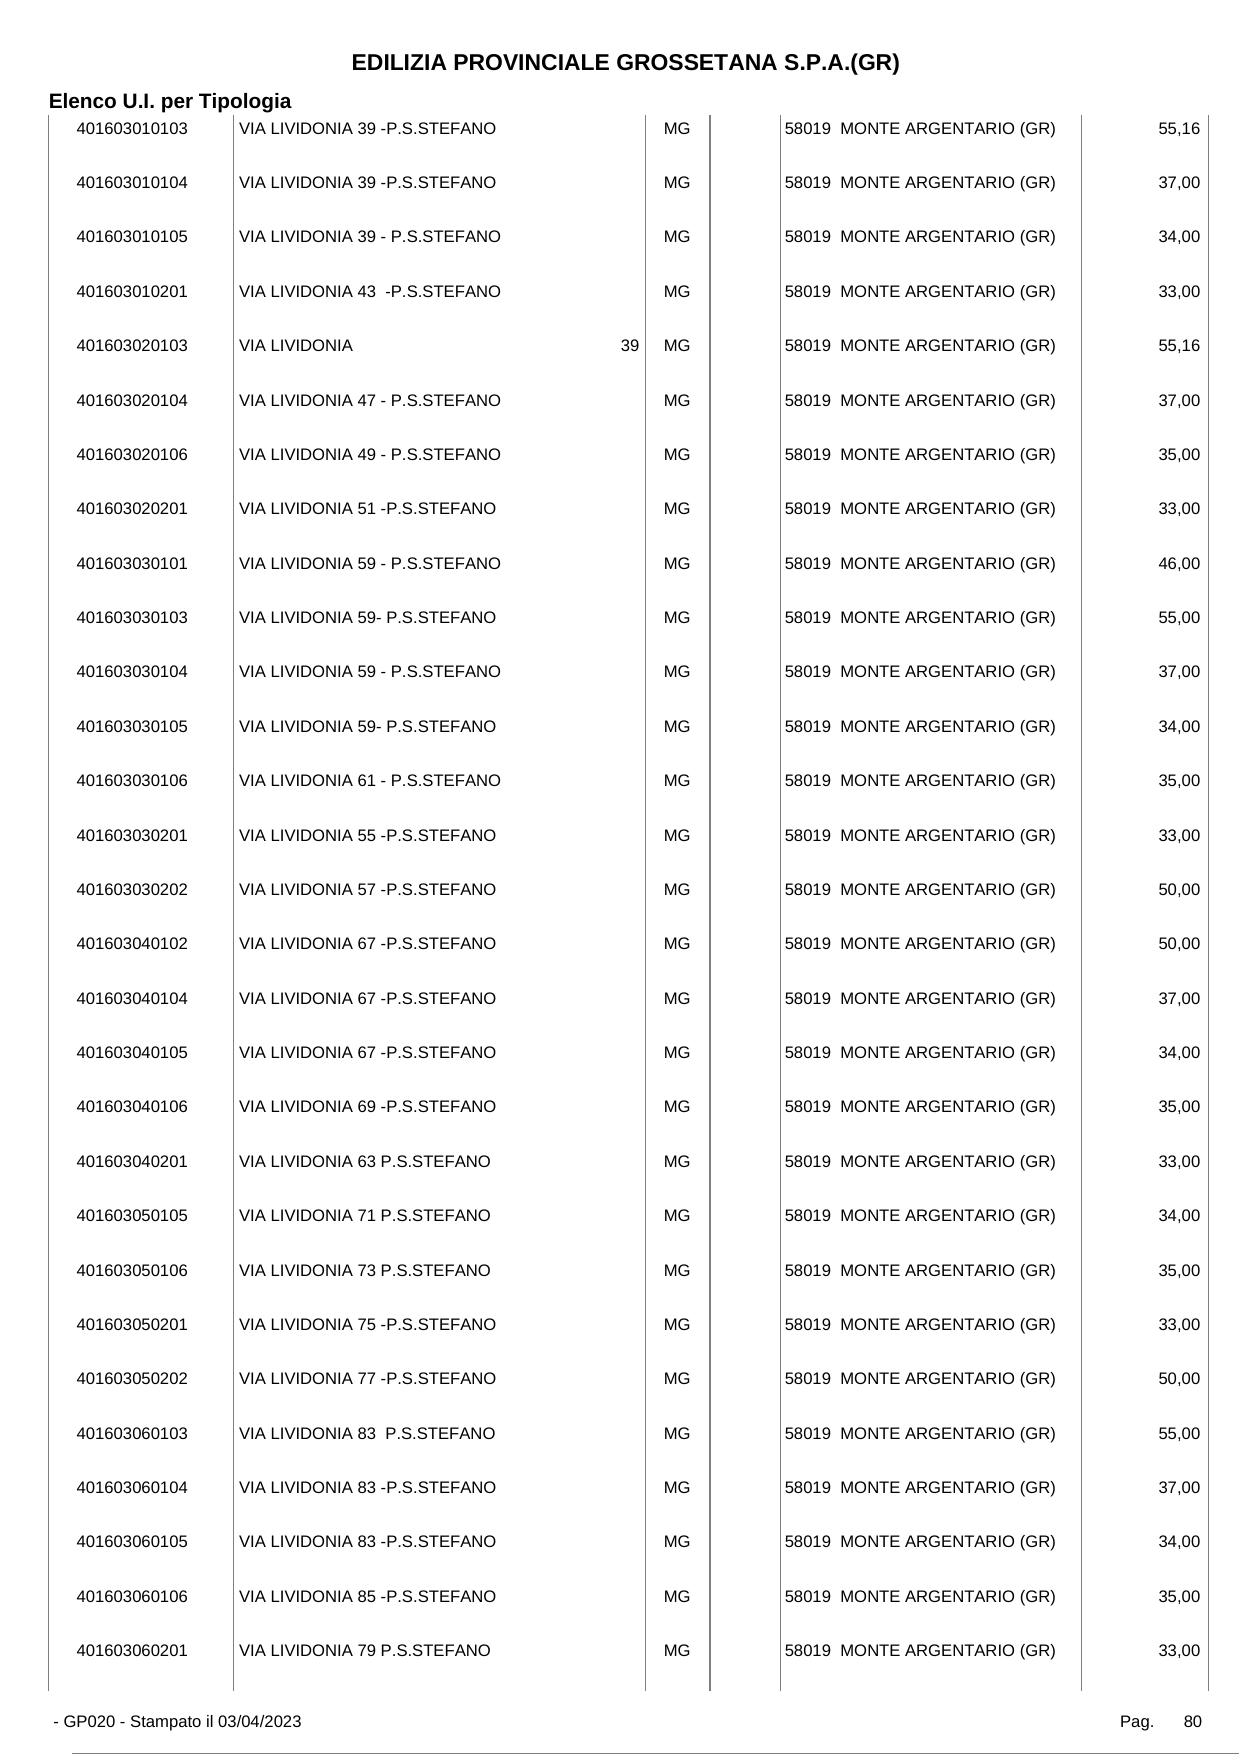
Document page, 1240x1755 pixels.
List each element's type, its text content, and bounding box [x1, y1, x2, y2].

table_cell VIA LIVIDONIA [234, 332, 588, 386]
table_cell MG [646, 1474, 709, 1528]
table_cell 58019 MONTE ARGENTARIO (GR) [781, 1528, 1081, 1583]
table_cell VIA LIVIDONIA 39 -P.S.STEFANO [234, 115, 588, 169]
table_cell 401603060201 [49, 1637, 233, 1691]
table_cell MG [646, 930, 709, 984]
table_cell MG [646, 713, 709, 767]
table_cell VIA LIVIDONIA 59- P.S.STEFANO [234, 604, 588, 658]
table_cell VIA LIVIDONIA 47 - P.S.STEFANO [234, 386, 588, 441]
table_cell [711, 1365, 780, 1419]
table_cell [589, 1474, 645, 1528]
table_cell [711, 441, 780, 495]
table_cell 46,00 [1082, 550, 1208, 604]
table_cell [711, 1256, 780, 1311]
table_cell 37,00 [1082, 386, 1208, 441]
table_cell MG [646, 1093, 709, 1148]
table_cell 58019 MONTE ARGENTARIO (GR) [781, 821, 1081, 876]
table_cell [711, 604, 780, 658]
table_cell [589, 1039, 645, 1093]
table_cell MG [646, 876, 709, 930]
table_cell 58019 MONTE ARGENTARIO (GR) [781, 930, 1081, 984]
table_cell VIA LIVIDONIA 57 -P.S.STEFANO [234, 876, 588, 930]
table_cell 58019 MONTE ARGENTARIO (GR) [781, 169, 1081, 223]
table_cell 37,00 [1082, 985, 1208, 1039]
table_cell [589, 441, 645, 495]
table_cell [589, 1148, 645, 1202]
table_cell MG [646, 821, 709, 876]
table_cell 35,00 [1082, 1583, 1208, 1637]
table_cell 401603020106 [49, 441, 233, 495]
table_cell [711, 1039, 780, 1093]
table_cell 58019 MONTE ARGENTARIO (GR) [781, 713, 1081, 767]
table_cell 58019 MONTE ARGENTARIO (GR) [781, 1365, 1081, 1419]
table_cell 401603060103 [49, 1420, 233, 1474]
table_cell [711, 550, 780, 604]
table_cell VIA LIVIDONIA 73 P.S.STEFANO [234, 1256, 588, 1311]
table_cell [589, 278, 645, 332]
table_cell 58019 MONTE ARGENTARIO (GR) [781, 386, 1081, 441]
table_cell 37,00 [1082, 169, 1208, 223]
table_cell VIA LIVIDONIA 55 -P.S.STEFANO [234, 821, 588, 876]
table_cell [589, 985, 645, 1039]
table_cell MG [646, 1365, 709, 1419]
table_cell [589, 1420, 645, 1474]
table_cell MG [646, 1637, 709, 1691]
table_cell 55,16 [1082, 115, 1208, 169]
table_cell 401603060106 [49, 1583, 233, 1637]
table_cell MG [646, 223, 709, 278]
table_cell 58019 MONTE ARGENTARIO (GR) [781, 1256, 1081, 1311]
table_cell 401603010105 [49, 223, 233, 278]
table_cell VIA LIVIDONIA 83 P.S.STEFANO [234, 1420, 588, 1474]
table_cell [589, 930, 645, 984]
table_cell MG [646, 495, 709, 549]
table_cell 50,00 [1082, 930, 1208, 984]
table_cell 401603010103 [49, 115, 233, 169]
table_cell MG [646, 1039, 709, 1093]
table_cell VIA LIVIDONIA 83 -P.S.STEFANO [234, 1474, 588, 1528]
table_cell MG [646, 1528, 709, 1583]
table_cell [711, 495, 780, 549]
table_cell 35,00 [1082, 1093, 1208, 1148]
table_cell 34,00 [1082, 1039, 1208, 1093]
table_cell MG [646, 332, 709, 386]
table_cell [711, 1148, 780, 1202]
table_cell MG [646, 1202, 709, 1256]
table_cell [589, 115, 645, 169]
table_cell 37,00 [1082, 658, 1208, 713]
table_cell [711, 1528, 780, 1583]
table_cell VIA LIVIDONIA 67 -P.S.STEFANO [234, 985, 588, 1039]
table_cell [711, 278, 780, 332]
table_cell [711, 985, 780, 1039]
table_cell [711, 115, 780, 169]
table_cell 401603030105 [49, 713, 233, 767]
table_cell [589, 767, 645, 821]
table_cell 58019 MONTE ARGENTARIO (GR) [781, 223, 1081, 278]
table_cell 58019 MONTE ARGENTARIO (GR) [781, 1583, 1081, 1637]
table_cell VIA LIVIDONIA 67 -P.S.STEFANO [234, 1039, 588, 1093]
table_cell VIA LIVIDONIA 79 P.S.STEFANO [234, 1637, 588, 1691]
table_cell 55,00 [1082, 604, 1208, 658]
table_cell MG [646, 115, 709, 169]
table_cell VIA LIVIDONIA 61 - P.S.STEFANO [234, 767, 588, 821]
table_cell VIA LIVIDONIA 71 P.S.STEFANO [234, 1202, 588, 1256]
table_cell 58019 MONTE ARGENTARIO (GR) [781, 1202, 1081, 1256]
table_cell VIA LIVIDONIA 75 -P.S.STEFANO [234, 1311, 588, 1365]
table_cell 58019 MONTE ARGENTARIO (GR) [781, 985, 1081, 1039]
table_cell 401603060105 [49, 1528, 233, 1583]
table_cell [589, 604, 645, 658]
table_cell 58019 MONTE ARGENTARIO (GR) [781, 1093, 1081, 1148]
table_cell [589, 1637, 645, 1691]
table_cell [711, 223, 780, 278]
table_cell 58019 MONTE ARGENTARIO (GR) [781, 767, 1081, 821]
table_cell 401603040105 [49, 1039, 233, 1093]
table_cell [711, 1637, 780, 1691]
table_cell 55,16 [1082, 332, 1208, 386]
table_cell 35,00 [1082, 441, 1208, 495]
table_cell MG [646, 1583, 709, 1637]
table_cell [589, 876, 645, 930]
table_cell [711, 332, 780, 386]
table_cell 401603050201 [49, 1311, 233, 1365]
table_cell [711, 876, 780, 930]
table_cell 401603050105 [49, 1202, 233, 1256]
table_cell [589, 1365, 645, 1419]
table_cell MG [646, 1256, 709, 1311]
table_cell 34,00 [1082, 1202, 1208, 1256]
table_cell [711, 1583, 780, 1637]
table_cell [589, 1583, 645, 1637]
table_cell 58019 MONTE ARGENTARIO (GR) [781, 332, 1081, 386]
table_cell [711, 1420, 780, 1474]
table_cell 401603030101 [49, 550, 233, 604]
table_cell 58019 MONTE ARGENTARIO (GR) [781, 1420, 1081, 1474]
table_cell 33,00 [1082, 1637, 1208, 1691]
table_cell [589, 821, 645, 876]
table_cell 401603030201 [49, 821, 233, 876]
table_cell [711, 1093, 780, 1148]
table_cell 58019 MONTE ARGENTARIO (GR) [781, 1311, 1081, 1365]
table_cell 401603030106 [49, 767, 233, 821]
table_cell 34,00 [1082, 223, 1208, 278]
table_cell [711, 767, 780, 821]
table_cell MG [646, 1311, 709, 1365]
table_cell 401603040201 [49, 1148, 233, 1202]
table_cell [589, 495, 645, 549]
table_cell 37,00 [1082, 1474, 1208, 1528]
table_cell 401603010201 [49, 278, 233, 332]
table_cell VIA LIVIDONIA 77 -P.S.STEFANO [234, 1365, 588, 1419]
table_cell [711, 169, 780, 223]
table_cell VIA LIVIDONIA 43 -P.S.STEFANO [234, 278, 588, 332]
table_cell VIA LIVIDONIA 63 P.S.STEFANO [234, 1148, 588, 1202]
table_cell 34,00 [1082, 1528, 1208, 1583]
table_cell 58019 MONTE ARGENTARIO (GR) [781, 1637, 1081, 1691]
table_cell 33,00 [1082, 1148, 1208, 1202]
table_cell 401603040106 [49, 1093, 233, 1148]
table_cell 58019 MONTE ARGENTARIO (GR) [781, 1148, 1081, 1202]
table_cell 401603050202 [49, 1365, 233, 1419]
table_cell VIA LIVIDONIA 83 -P.S.STEFANO [234, 1528, 588, 1583]
table_cell VIA LIVIDONIA 49 - P.S.STEFANO [234, 441, 588, 495]
table_cell 58019 MONTE ARGENTARIO (GR) [781, 604, 1081, 658]
table_cell 58019 MONTE ARGENTARIO (GR) [781, 876, 1081, 930]
table_cell MG [646, 278, 709, 332]
table_cell [589, 1202, 645, 1256]
table_cell [711, 1202, 780, 1256]
table_cell VIA LIVIDONIA 59- P.S.STEFANO [234, 713, 588, 767]
table_cell [589, 713, 645, 767]
table_cell 35,00 [1082, 767, 1208, 821]
table_cell VIA LIVIDONIA 85 -P.S.STEFANO [234, 1583, 588, 1637]
table_cell [711, 930, 780, 984]
table_cell VIA LIVIDONIA 69 -P.S.STEFANO [234, 1093, 588, 1148]
table_cell 58019 MONTE ARGENTARIO (GR) [781, 278, 1081, 332]
table_cell 401603020103 [49, 332, 233, 386]
table_cell MG [646, 767, 709, 821]
table_cell MG [646, 658, 709, 713]
table_cell 58019 MONTE ARGENTARIO (GR) [781, 1474, 1081, 1528]
table_cell 58019 MONTE ARGENTARIO (GR) [781, 550, 1081, 604]
table_cell [589, 169, 645, 223]
table_cell 50,00 [1082, 1365, 1208, 1419]
table_cell 401603060104 [49, 1474, 233, 1528]
table_cell MG [646, 169, 709, 223]
table_cell [711, 1311, 780, 1365]
table_cell VIA LIVIDONIA 39 - P.S.STEFANO [234, 223, 588, 278]
table_cell [711, 386, 780, 441]
table_cell 34,00 [1082, 713, 1208, 767]
table_cell 401603040104 [49, 985, 233, 1039]
table_cell VIA LIVIDONIA 59 - P.S.STEFANO [234, 550, 588, 604]
table_cell VIA LIVIDONIA 59 - P.S.STEFANO [234, 658, 588, 713]
table_cell [589, 1528, 645, 1583]
table_cell 401603030103 [49, 604, 233, 658]
table_cell MG [646, 1420, 709, 1474]
table_cell MG [646, 550, 709, 604]
table_cell [589, 223, 645, 278]
table_cell 401603020201 [49, 495, 233, 549]
table_cell 55,00 [1082, 1420, 1208, 1474]
table_cell 33,00 [1082, 278, 1208, 332]
table_cell 58019 MONTE ARGENTARIO (GR) [781, 495, 1081, 549]
table_cell 401603050106 [49, 1256, 233, 1311]
table_cell 58019 MONTE ARGENTARIO (GR) [781, 658, 1081, 713]
table_cell 401603040102 [49, 930, 233, 984]
table_cell MG [646, 985, 709, 1039]
table_cell 58019 MONTE ARGENTARIO (GR) [781, 1039, 1081, 1093]
table_cell 401603030104 [49, 658, 233, 713]
table_cell [589, 550, 645, 604]
table_cell VIA LIVIDONIA 67 -P.S.STEFANO [234, 930, 588, 984]
table_cell [711, 821, 780, 876]
table_cell [589, 1311, 645, 1365]
table_cell 401603020104 [49, 386, 233, 441]
table_cell 401603030202 [49, 876, 233, 930]
table_cell 401603010104 [49, 169, 233, 223]
table_cell MG [646, 441, 709, 495]
table_cell VIA LIVIDONIA 51 -P.S.STEFANO [234, 495, 588, 549]
table_cell [711, 1474, 780, 1528]
table_cell [589, 386, 645, 441]
table_cell MG [646, 386, 709, 441]
table_cell 58019 MONTE ARGENTARIO (GR) [781, 441, 1081, 495]
table_cell [711, 658, 780, 713]
table_cell [589, 1093, 645, 1148]
table_cell 35,00 [1082, 1256, 1208, 1311]
table_cell 39 [589, 332, 645, 386]
table_cell MG [646, 604, 709, 658]
table_cell 33,00 [1082, 1311, 1208, 1365]
table_cell 33,00 [1082, 821, 1208, 876]
table_cell [711, 713, 780, 767]
table_cell [589, 658, 645, 713]
table_cell MG [646, 1148, 709, 1202]
table_cell 58019 MONTE ARGENTARIO (GR) [781, 115, 1081, 169]
table_cell 33,00 [1082, 495, 1208, 549]
table_cell [589, 1256, 645, 1311]
table_cell 50,00 [1082, 876, 1208, 930]
table_cell VIA LIVIDONIA 39 -P.S.STEFANO [234, 169, 588, 223]
